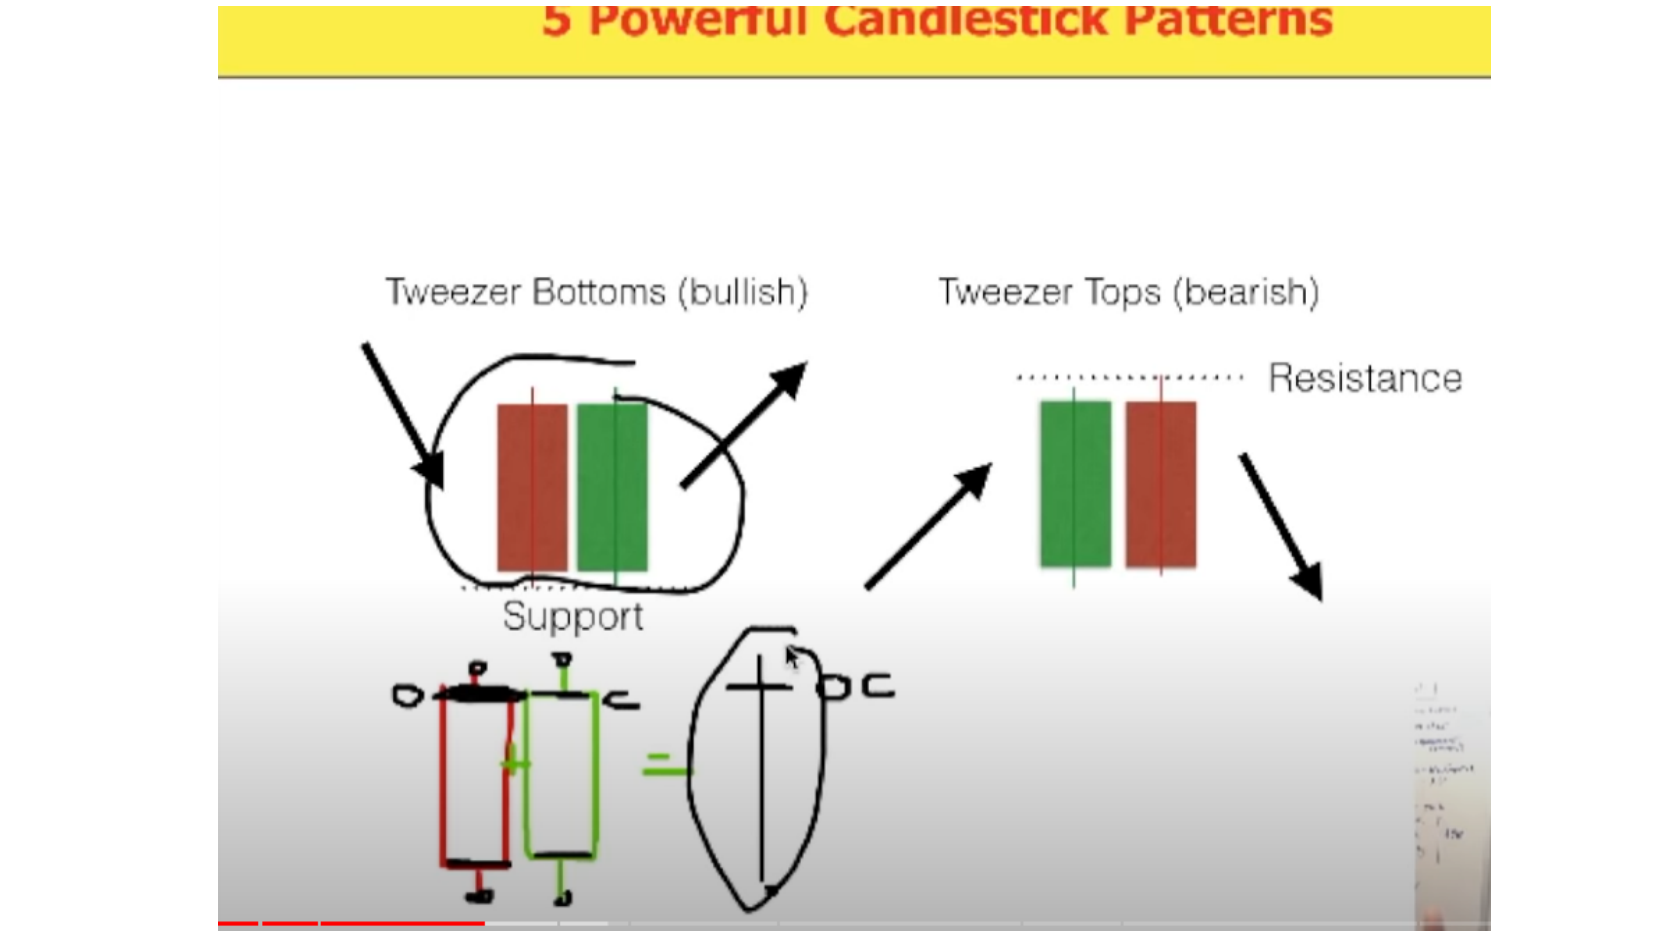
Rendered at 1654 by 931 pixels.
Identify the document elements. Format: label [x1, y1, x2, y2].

picture [218, 6, 1491, 931]
